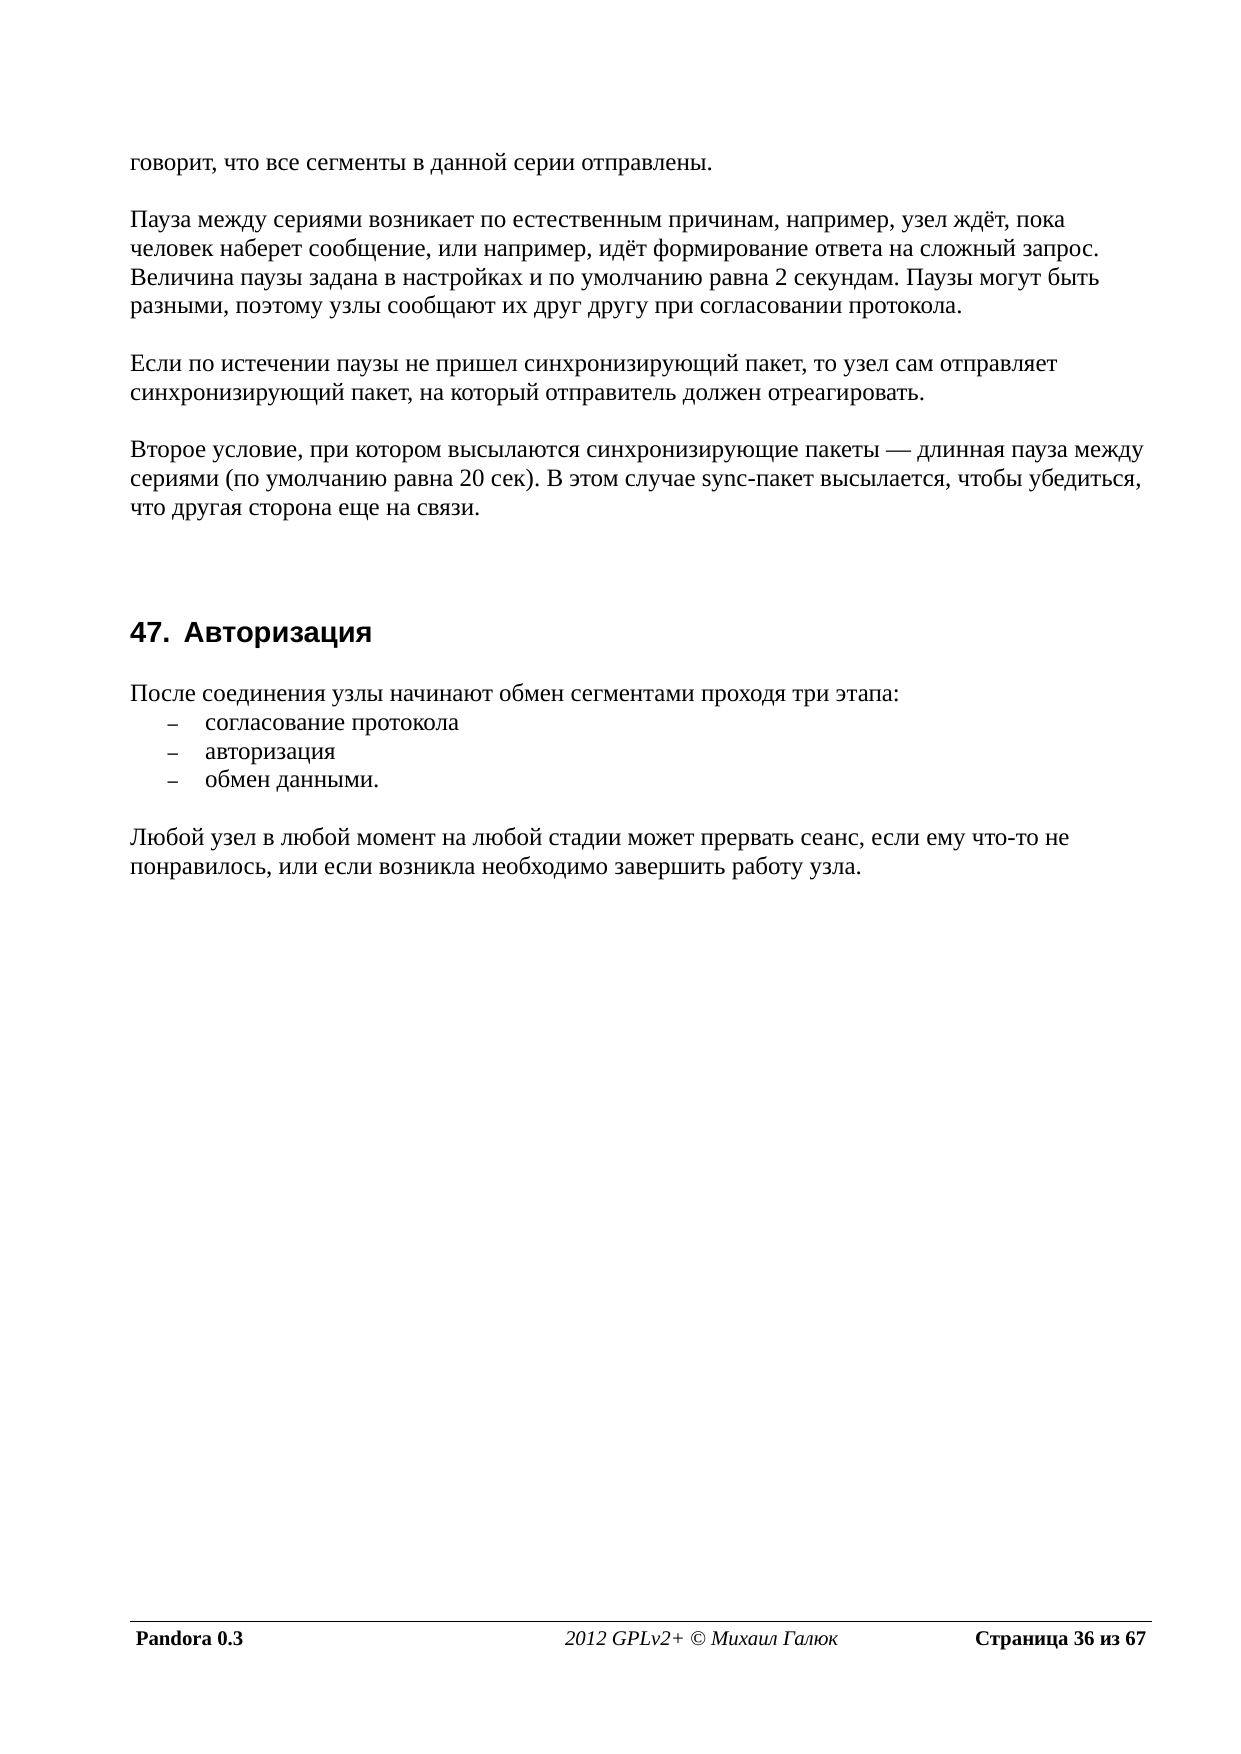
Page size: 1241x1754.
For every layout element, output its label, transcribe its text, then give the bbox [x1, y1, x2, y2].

list согласование протокола [167, 707, 1152, 736]
text Если по истечении паузы не пришел синхронизирующий пакет, то узел сам отправляет синхронизирующий пакет, на который отправитель должен отреагировать. [130, 348, 1152, 406]
text Второе условие, при котором высылаются синхронизирующие пакеты — длинная пауза между сериями (по умолчанию равна 20 сек). В этом случае sync-пакет высылается, чтобы убедиться, что другая сторона еще на связи. [130, 434, 1152, 521]
list обмен данными. [167, 764, 1152, 793]
text Величина паузы задана в настройках и по умолчанию равна 2 секундам. Паузы могут быть разными, поэтому узлы сообщают их друг другу при согласовании протокола. [130, 262, 1152, 319]
text Пауза между сериями возникает по естественным причинам, например, узел ждёт, пока человек наберет сообщение, или например, идёт формирование ответа на сложный запрос. [130, 204, 1152, 262]
list авторизация [167, 736, 1152, 764]
text говорит, что все сегменты в данной серии отправлены. [130, 147, 1152, 176]
subtitle Авторизация [130, 615, 1152, 648]
text Любой узел в любой момент на любой стадии может прервать сеанс, если ему что-то не понравилось, или если возникла необходимо завершить работу узла. [130, 822, 1152, 879]
text После соединения узлы начинают обмен сегментами проходя три этапа: [130, 678, 1152, 707]
